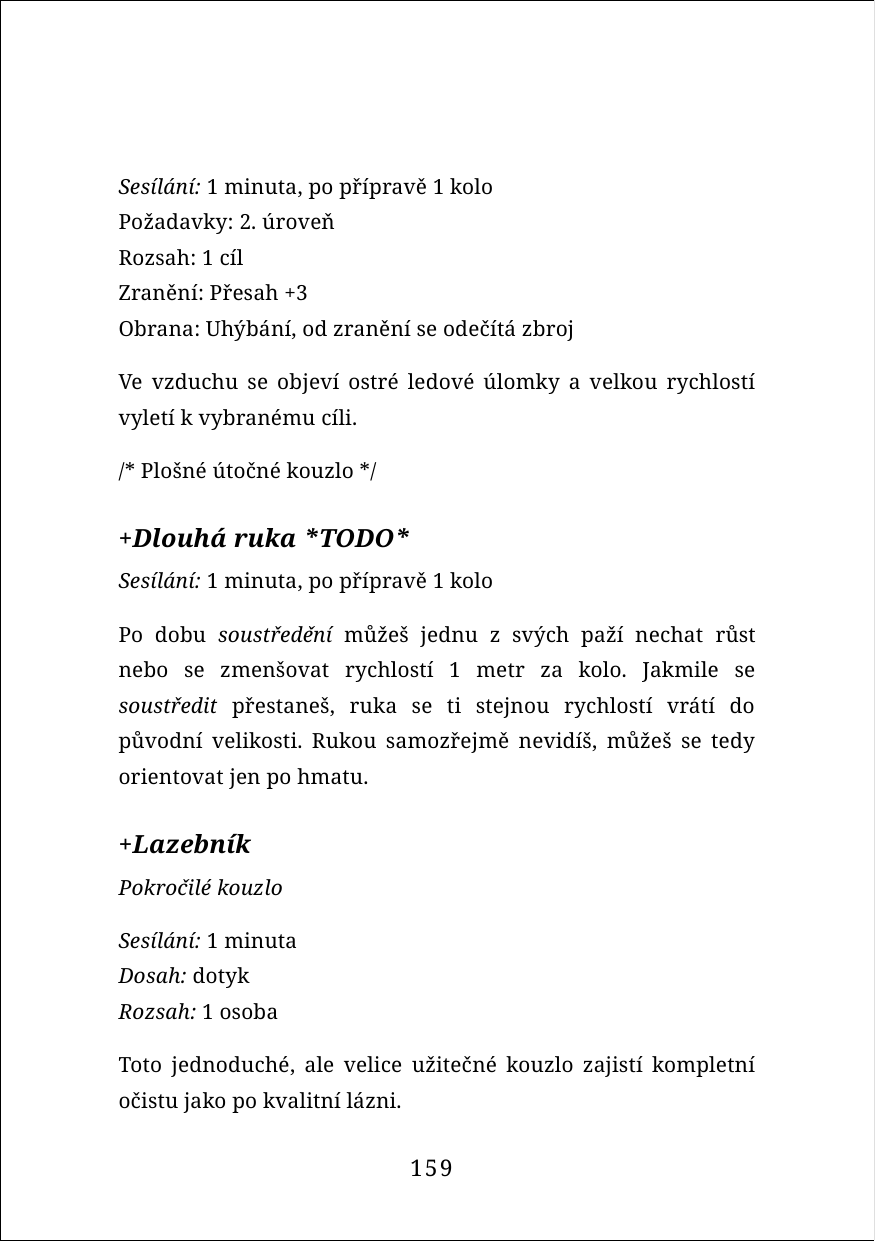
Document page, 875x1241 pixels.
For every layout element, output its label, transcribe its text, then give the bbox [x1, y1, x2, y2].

text Pokročilé kouzlo [118, 873, 756, 901]
text /* Plošné útočné kouzlo */ [118, 456, 756, 484]
text Sesílání: 1 minuta, po přípravě 1 kolo [118, 567, 756, 595]
text Ve vzduchu se objeví ostré ledové úlomky a velkou rychlostí vyletí k vybranému cíli. [118, 367, 756, 431]
text Sesílání: 1 minuta Dosah: dotyk Rozsah: 1 osoba [118, 926, 756, 1026]
text Toto jednoduché, ale velice užitečné kouzlo zajistí kompletní očistu jako po kvalitní lázni. [118, 1050, 756, 1114]
text Sesílání: 1 minuta, po přípravě 1 kolo Požadavky: 2. úroveň Rozsah: 1 cíl Zranění: Přesah +3 Obrana: Uhýbání, od zranění se odečítá zbroj [118, 172, 756, 342]
subtitle +Dlouhá ruka *TODO* [118, 521, 756, 555]
subtitle +Lazebník [118, 827, 756, 861]
text Po dobu soustředění můžeš jednu z svých paží nechat růst nebo se zmenšovat rychlostí 1 metr za kolo. Jakmile se soustředit přestaneš, ruka se ti stejnou rychlostí vrátí do původní velikosti. Rukou samozřejmě nevidíš, můžeš se tedy orientovat jen po hmatu. [118, 620, 756, 790]
